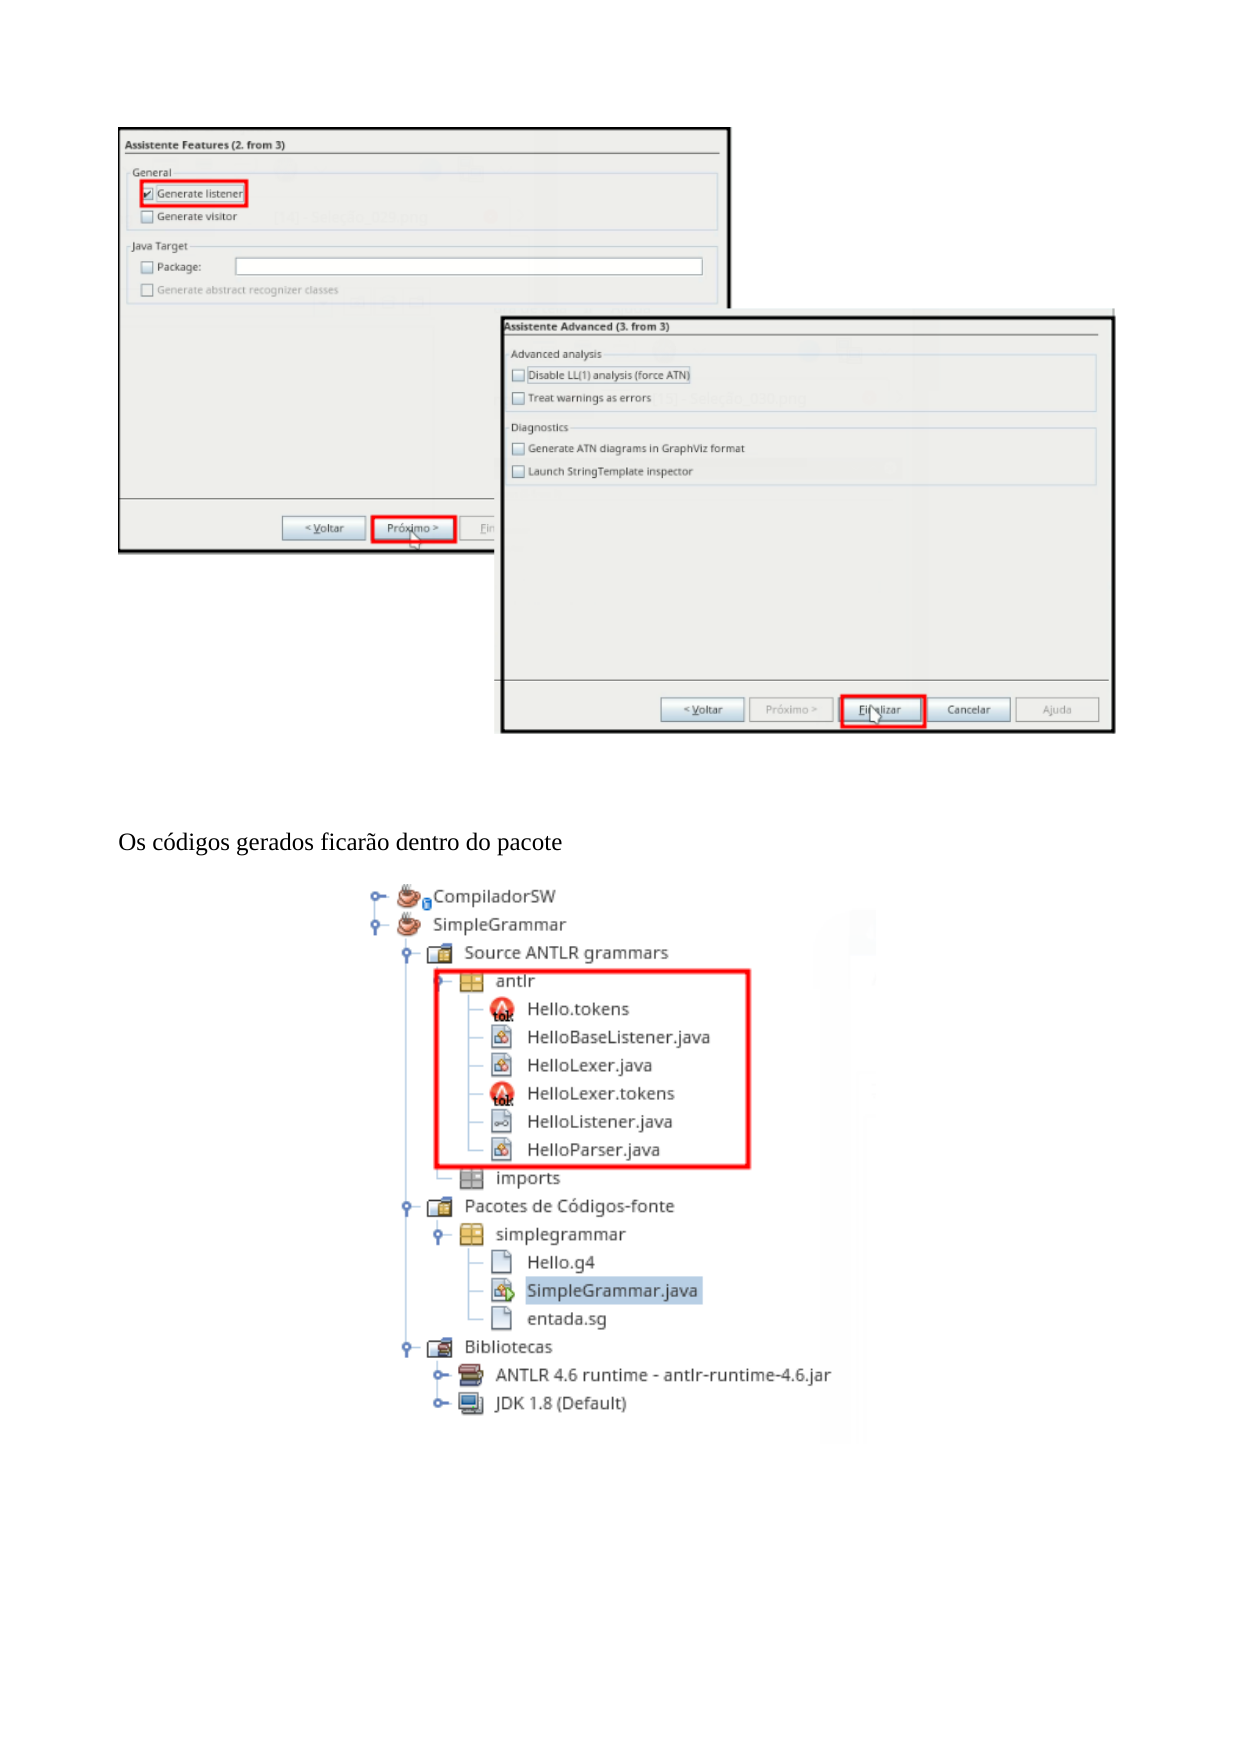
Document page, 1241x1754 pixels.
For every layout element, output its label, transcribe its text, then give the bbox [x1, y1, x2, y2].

text Os códigos gerados ficarão dentro do pacote [118, 827, 1122, 856]
picture [118, 127, 1123, 741]
picture [363, 884, 877, 1444]
